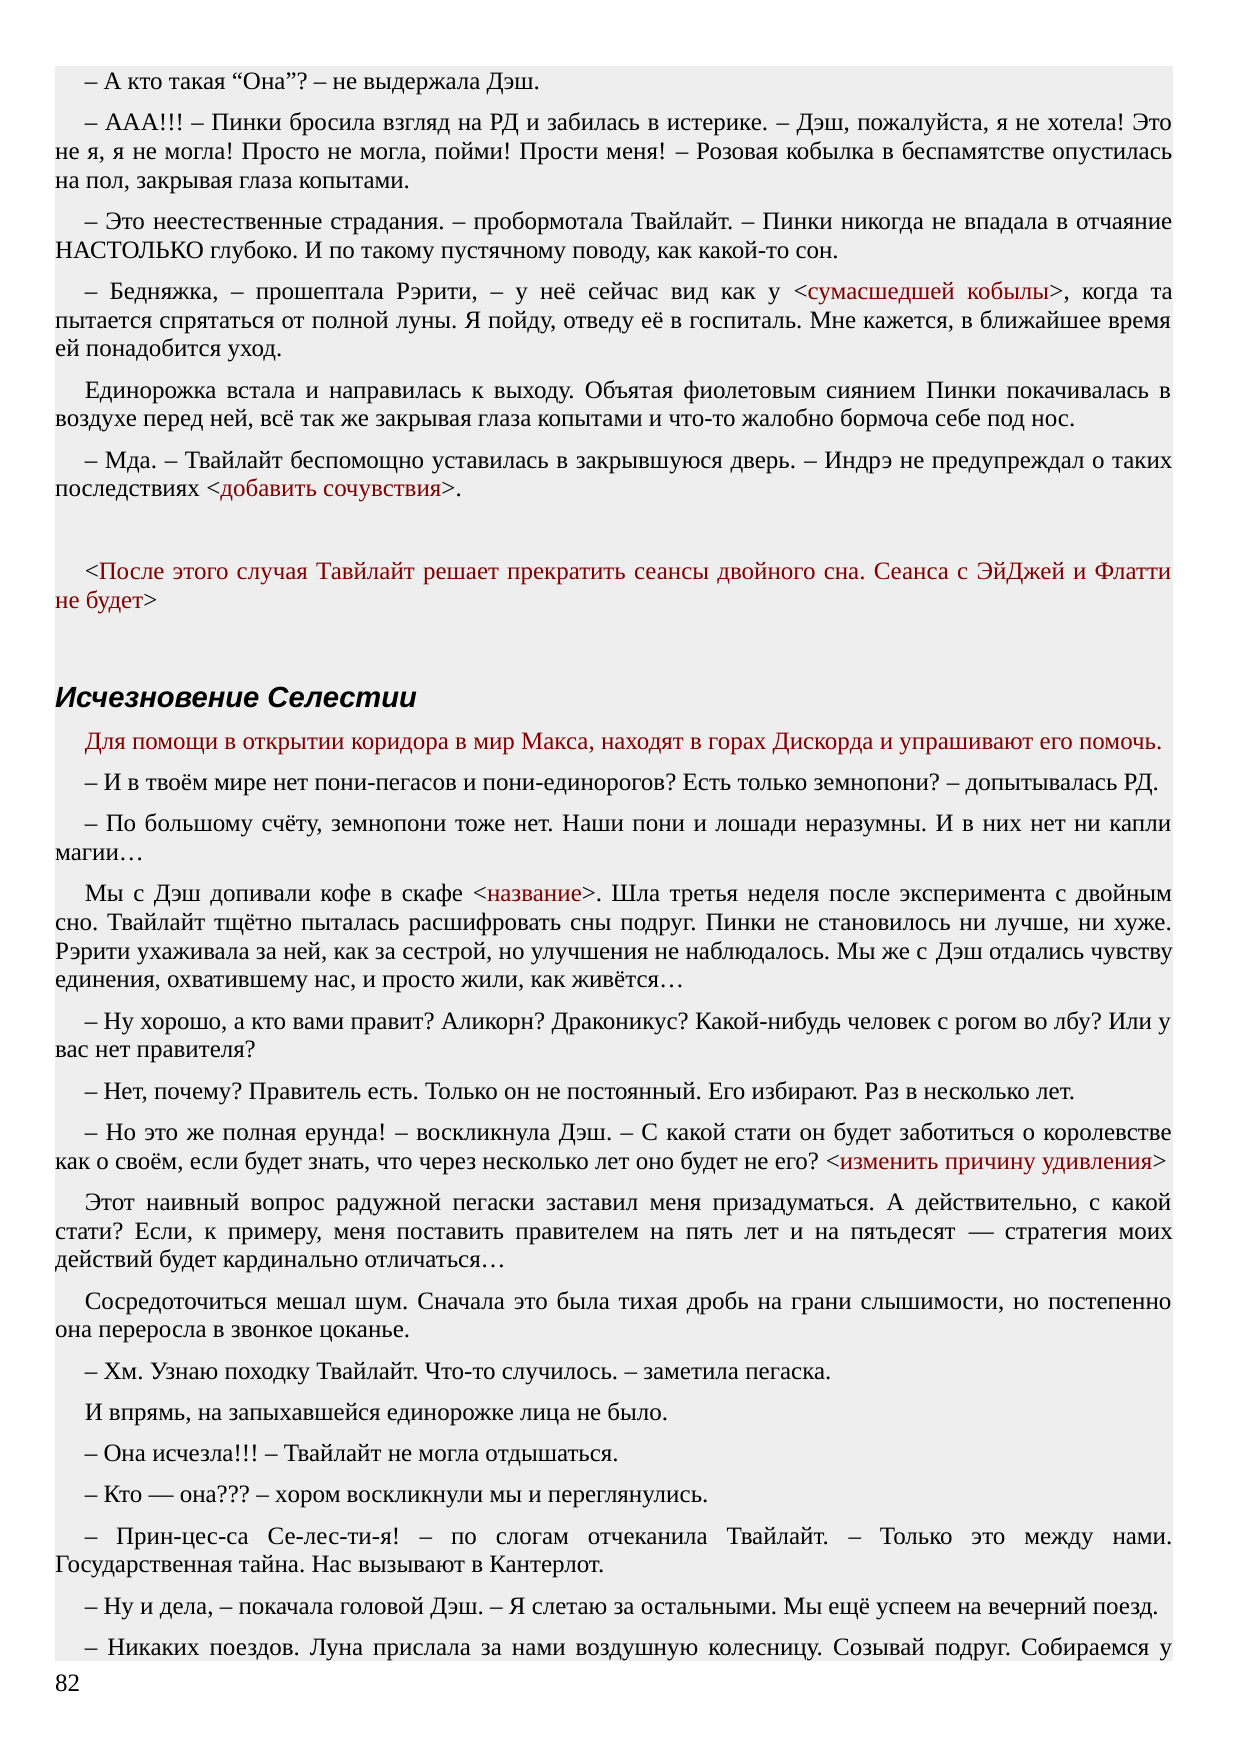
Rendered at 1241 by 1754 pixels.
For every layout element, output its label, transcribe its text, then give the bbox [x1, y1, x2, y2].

text – ААА!!! – Пинки бросила взгляд на РД и забилась в истерике. – Дэш, пожалуйста, я не хотела! Это не я, я не могла! Просто не могла, пойми! Прости меня! – Розовая кобылка в беспамятстве опустилась на пол, закрывая глаза копытами. [55, 107, 1173, 193]
text – Она исчезла!!! – Твайлайт не могла отдышаться. [55, 1438, 1173, 1467]
text И впрямь, на запыхавшейся единорожке лица не было. [55, 1397, 1173, 1426]
text Единорожка встала и направилась к выходу. Объятая фиолетовым сиянием Пинки покачивалась в воздухе перед ней, всё так же закрывая глаза копытами и что-то жалобно бормоча себе под нос. [55, 375, 1173, 432]
text – Прин-цес-са Се-лес-ти-я! – по слогам отчеканила Твайлайт. – Только это между нами. Государственная тайна. Нас вызывают в Кантерлот. [55, 1521, 1173, 1578]
text – По большому счёту, земнопони тоже нет. Наши пони и лошади неразумны. И в них нет ни капли магии… [55, 808, 1173, 866]
text Сосредоточиться мешал шум. Сначала это была тихая дробь на грани слышимости, но постепенно она переросла в звонкое цоканье. [55, 1286, 1173, 1343]
text Этот наивный вопрос радужной пегаски заставил меня призадуматься. А действительно, с какой стати? Если, к примеру, меня поставить правителем на пять лет и на пятьдесят — стратегия моих действий будет кардинально отличаться… [55, 1187, 1173, 1273]
text – Это неестественные страдания. – пробормотала Твайлайт. – Пинки никогда не впадала в отчаяние НАСТОЛЬКО глубоко. И по такому пустячному поводу, как какой-то сон. [55, 206, 1173, 263]
text Мы с Дэш допивали кофе в cкафе <название>. Шла третья неделя после эксперимента с двойным сно. Твайлайт тщётно пыталась расшифровать сны подруг. Пинки не становилось ни лучше, ни хуже. Рэрити ухаживала за ней, как за сестрой, но улучшения не наблюдалось. Мы же с Дэш отдались чувству единения, охватившему нас, и просто жили, как живётся… [55, 878, 1173, 993]
text – И в твоём мире нет пони-пегасов и пони-единорогов? Есть только земнопони? – допытывалась РД. [55, 767, 1173, 796]
subtitle Исчезновение Селестии [55, 680, 1173, 713]
text – А кто такая “Она”? – не выдержала Дэш. [55, 66, 1173, 95]
text – Ну хорошо, а кто вами правит? Аликорн? Драконикус? Какой-нибудь человек с рогом во лбу? Или у вас нет правителя? [55, 1006, 1173, 1063]
text Для помощи в открытии коридора в мир Макса, находят в горах Дискорда и упрашивают его помочь. [55, 726, 1173, 754]
text – Но это же полная ерунда! – воскликнула Дэш. – С какой стати он будет заботиться о королевстве как о своём, если будет знать, что через несколько лет оно будет не его? <изменить причину удивления> [55, 1117, 1173, 1174]
text – Хм. Узнаю походку Твайлайт. Что-то случилось. – заметила пегаска. [55, 1356, 1173, 1384]
text – Кто — она??? – хором воскликнули мы и переглянулись. [55, 1479, 1173, 1508]
text – Бедняжка, – прошептала Рэрити, – у неё сейчас вид как у <сумасшедшей кобылы>, когда та пытается спрятаться от полной луны. Я пойду, отведу её в госпиталь. Мне кажется, в ближайшее время ей понадобится уход. [55, 276, 1173, 362]
text – Ну и дела, – покачала головой Дэш. – Я слетаю за остальными. Мы ещё успеем на вечерний поезд. [55, 1591, 1173, 1619]
text – Мда. – Твайлайт беспомощно уставилась в закрывшуюся дверь. – Индрэ не предупреждал о таких последствиях <добавить сочувствия>. [55, 445, 1173, 502]
text <После этого случая Тавйлайт решает прекратить сеансы двойного сна. Сеанса с ЭйДжей и Флатти не будет> [55, 556, 1173, 613]
text – Нет, почему? Правитель есть. Только он не постоянный. Его избирают. Раз в несколько лет. [55, 1076, 1173, 1104]
text – Никаких поездов. Луна прислала за нами воздушную колесницу. Созывай подруг. Собираемся у [55, 1632, 1173, 1661]
